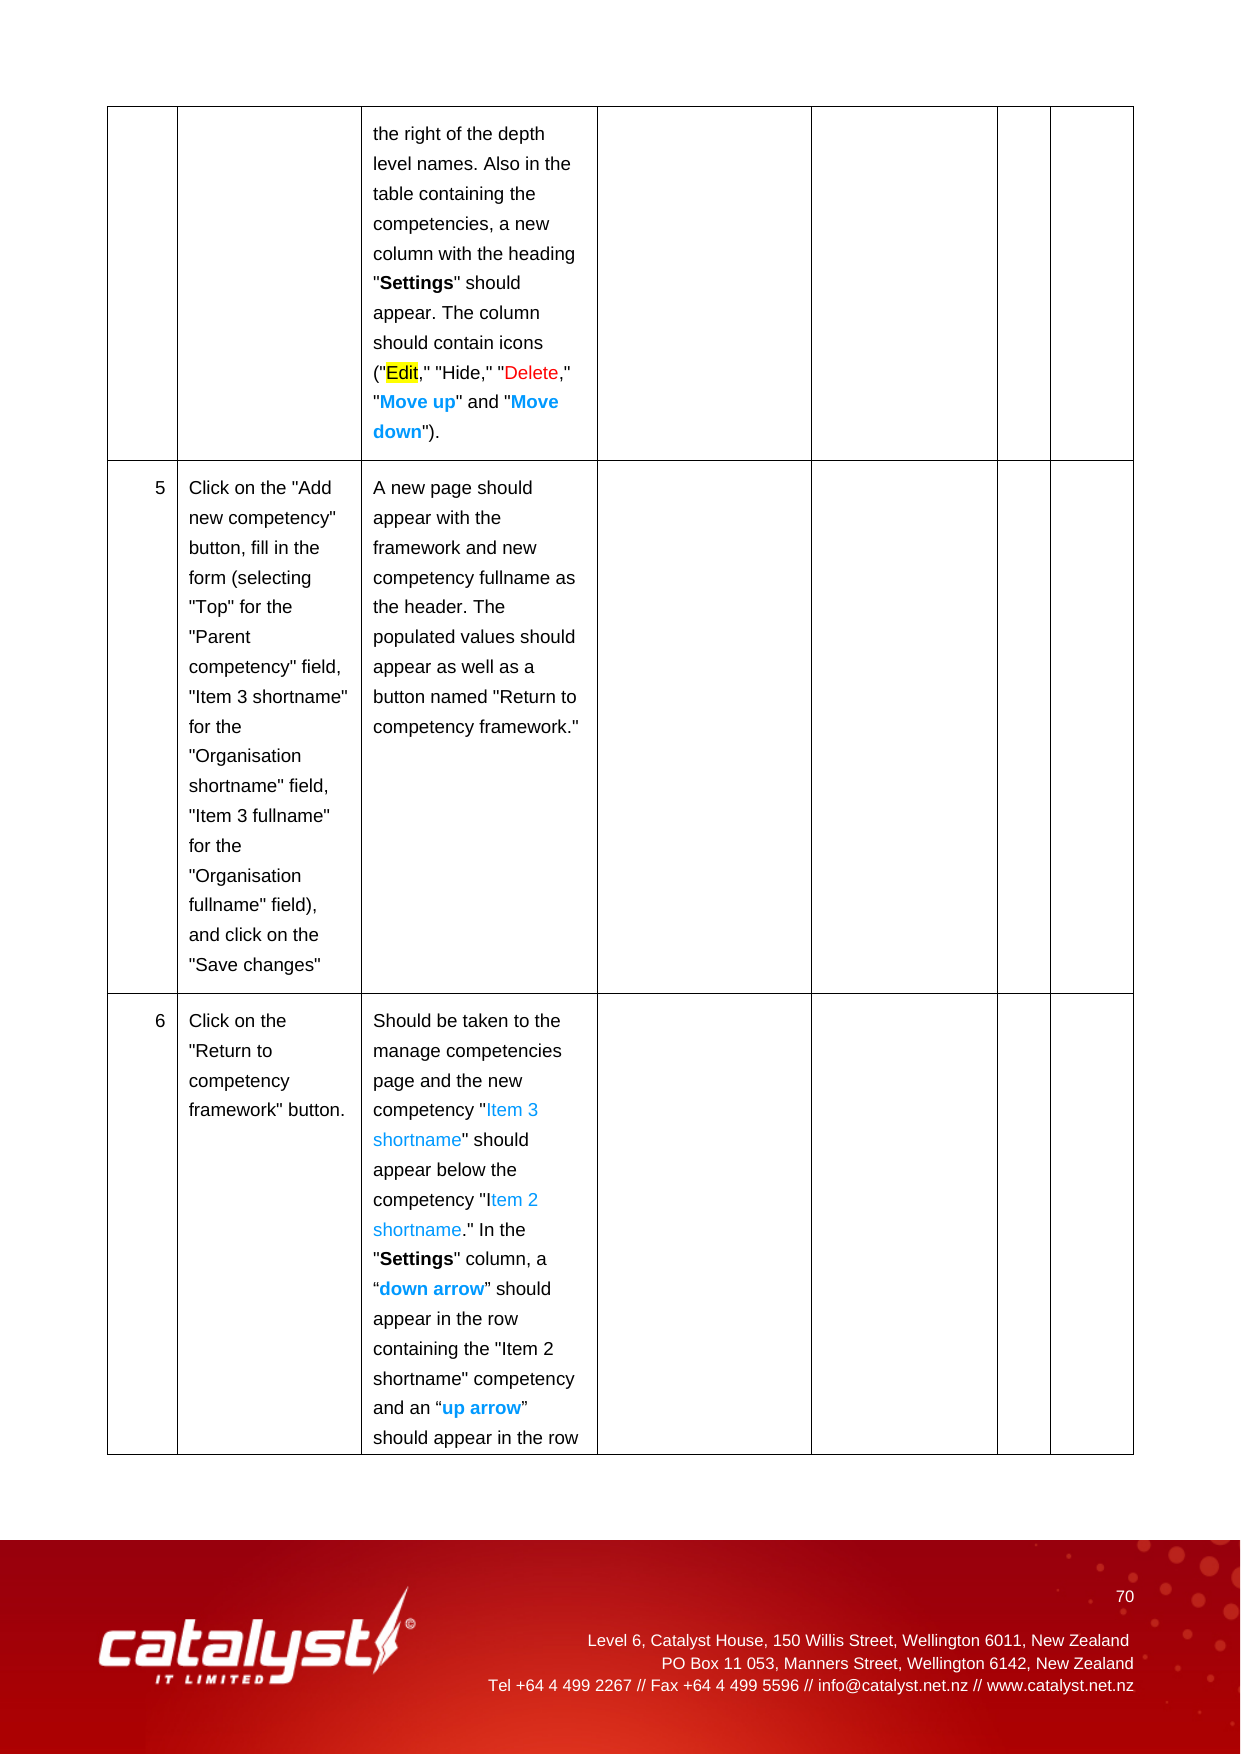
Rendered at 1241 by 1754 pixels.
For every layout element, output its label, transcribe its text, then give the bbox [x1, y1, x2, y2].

picture [0, 1540, 1241, 1754]
table_cell 5 [108, 461, 177, 993]
table_cell [178, 107, 361, 460]
table_cell Click on the "Add new competency" button, fill in the form (selecting "Top" for the "Parent competency" field, "Item 3 shortname" for the "Organisation shortname" field, "Item 3 fullname" for the "Organisation fullname" field), and click on the "Save changes" [178, 461, 361, 993]
table_cell Should be taken to the manage competencies page and the new competency "Item 3 shortname" should appear below the competency "Item 2 shortname." In the "Settings" column, a “down arrow” should appear in the row containing the "Item 2 shortname" competency and an “up arrow” should appear in the row [362, 994, 597, 1454]
table_cell 6 [108, 994, 177, 1454]
table_cell [1051, 461, 1133, 993]
table_cell [812, 994, 997, 1454]
table_cell [1051, 994, 1133, 1454]
table_cell [812, 461, 997, 993]
table_cell Click on the "Return to competency framework" button. [178, 994, 361, 1454]
table_cell [1051, 107, 1133, 460]
table_cell the right of the depth level names. Also in the table containing the competencies, a new column with the heading "Settings" should appear. The column should contain icons ("Edit," "Hide," "Delete," "Move up" and "Move down"). [362, 107, 597, 460]
table_cell [598, 461, 811, 993]
table_cell [598, 994, 811, 1454]
table_cell [998, 461, 1050, 993]
table_cell [108, 107, 177, 460]
table_cell [598, 107, 811, 460]
table_cell A new page should appear with the framework and new competency fullname as the header. The populated values should appear as well as a button named "Return to competency framework." [362, 461, 597, 993]
table_cell [812, 107, 997, 460]
table_cell [998, 994, 1050, 1454]
table_cell [998, 107, 1050, 460]
